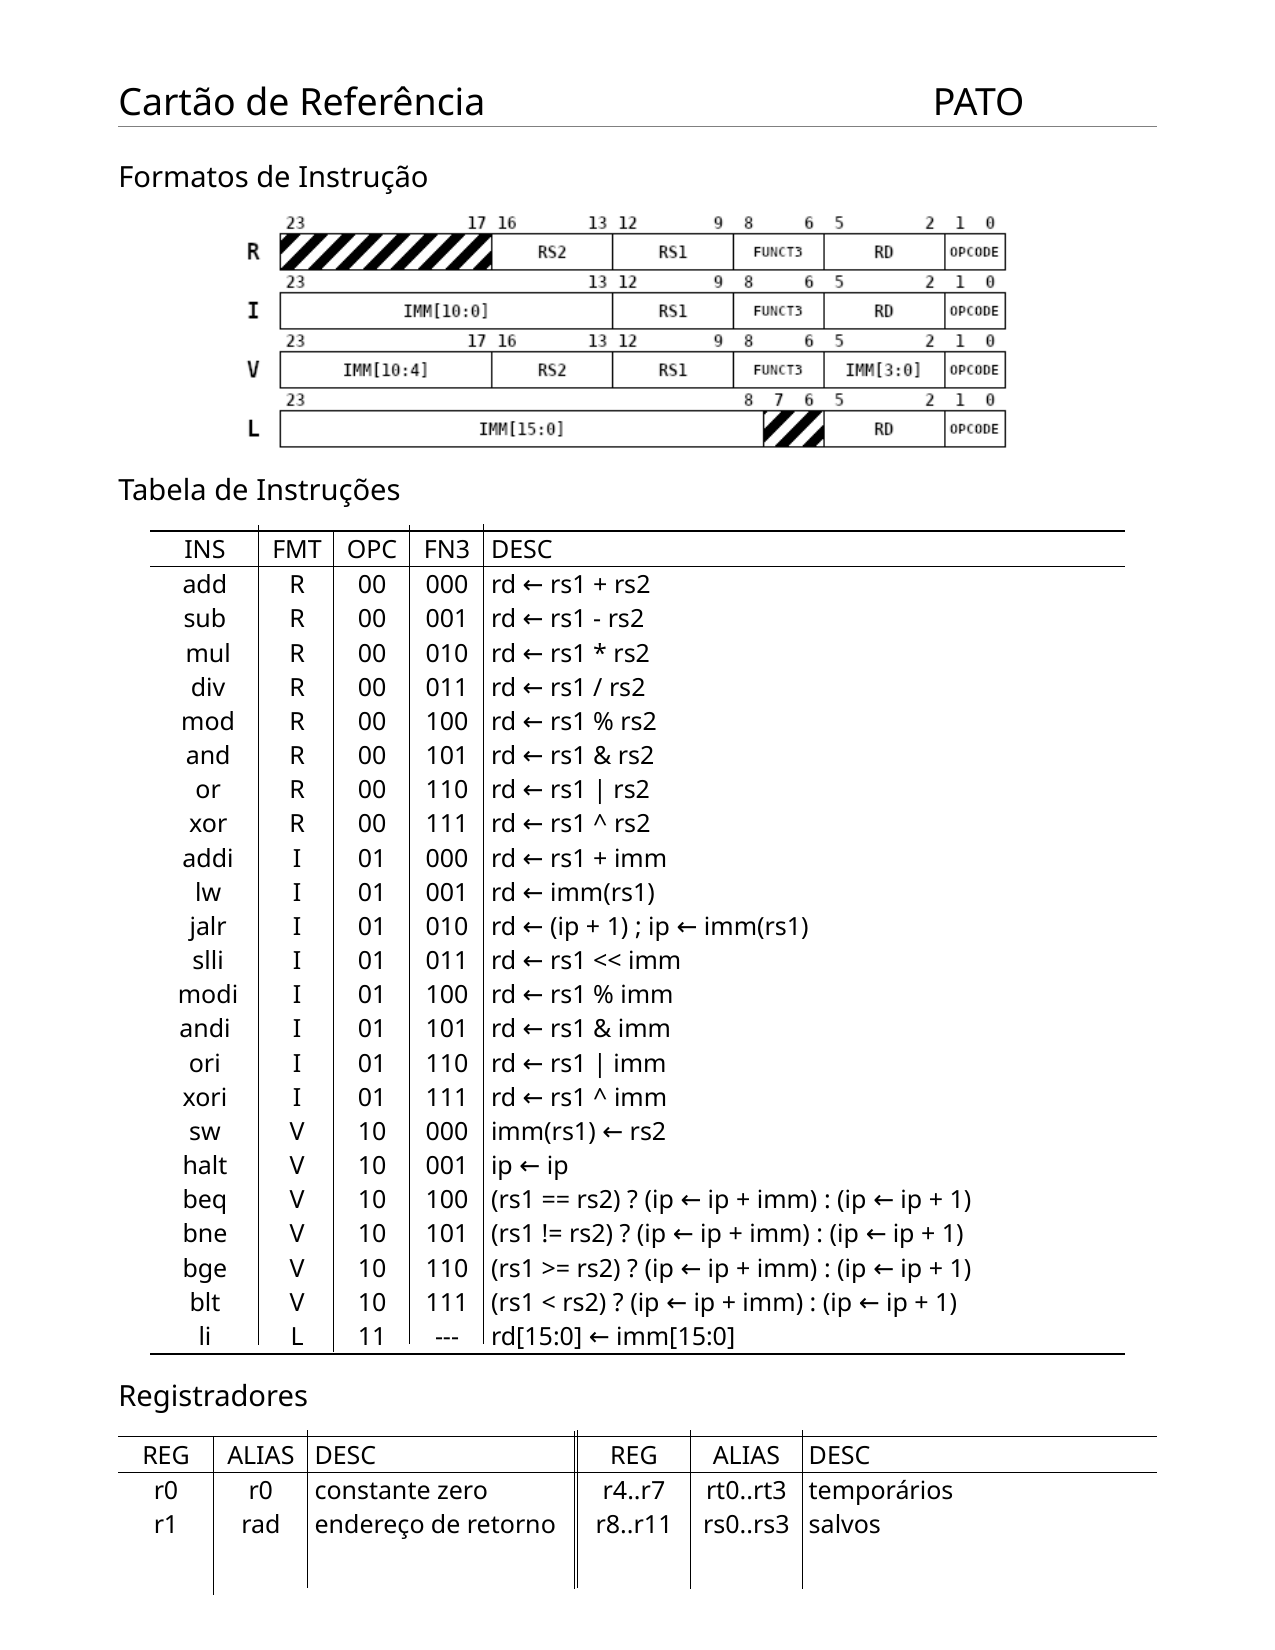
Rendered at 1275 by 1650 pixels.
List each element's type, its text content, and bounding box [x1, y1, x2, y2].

table_cell R [259, 704, 333, 738]
table_cell 10 [334, 1182, 409, 1216]
table_cell r0 [214, 1473, 307, 1507]
table_cell halt [150, 1148, 258, 1182]
table_cell 01 [334, 1045, 409, 1079]
table_cell 00 [334, 567, 409, 601]
table_cell 101 [410, 738, 483, 772]
table_cell rd ← rs1 * rs2 [484, 635, 1125, 669]
table_cell sw [150, 1114, 258, 1148]
table_cell addi [150, 840, 258, 874]
table_cell I [259, 1080, 333, 1114]
table_cell rd ← rs1 | imm [484, 1045, 1125, 1079]
table_cell V [259, 1216, 333, 1250]
table_cell R [259, 738, 333, 772]
table_cell V [259, 1250, 333, 1284]
table_cell 00 [334, 635, 409, 669]
table_cell mul [150, 635, 258, 669]
table_cell and [150, 738, 258, 772]
table_cell 00 [334, 806, 409, 840]
table_cell 000 [410, 840, 483, 874]
table_cell rd ← rs1 ^ rs2 [484, 806, 1125, 840]
table_cell 001 [410, 1148, 483, 1182]
table_cell I [259, 977, 333, 1011]
table_cell rd ← rs1 << imm [484, 943, 1125, 977]
table_cell lw [150, 875, 258, 909]
table_cell 01 [334, 1011, 409, 1045]
table_cell 10 [334, 1285, 409, 1319]
table_cell R [259, 635, 333, 669]
table_cell salvos [803, 1507, 1157, 1541]
table_cell (rs1 == rs2) ? (ip ← ip + imm) : (ip ← ip + 1) [484, 1182, 1125, 1216]
table_cell --- [409, 1319, 484, 1353]
table_header DESC [484, 532, 1125, 566]
table_cell L [259, 1319, 334, 1353]
table_cell add [150, 567, 258, 601]
table_cell rd ← rs1 + rs2 [484, 567, 1125, 601]
table_cell R [259, 670, 333, 704]
table_cell 001 [410, 601, 483, 635]
table_cell beq [150, 1182, 258, 1216]
table_cell 11 [334, 1319, 409, 1353]
table_cell rd ← rs1 / rs2 [484, 670, 1125, 704]
table_cell rd ← rs1 & imm [484, 1011, 1125, 1045]
table_cell I [259, 840, 333, 874]
table_cell I [259, 1045, 333, 1079]
table_cell 111 [410, 1285, 483, 1319]
table_header FMT [259, 532, 333, 566]
table_header INS [150, 532, 258, 566]
table_cell r4..r7 [578, 1473, 690, 1507]
table_cell mod [150, 704, 258, 738]
table_cell rt0..rt3 [691, 1473, 802, 1507]
table_cell 100 [410, 704, 483, 738]
table_header FN3 [410, 532, 483, 566]
table_cell 10 [334, 1148, 409, 1182]
table_cell modi [150, 977, 258, 1011]
table_cell sub [150, 601, 258, 635]
table_cell 10 [334, 1216, 409, 1250]
table_cell 101 [410, 1011, 483, 1045]
table_cell rad [214, 1507, 307, 1541]
text Tabela de Instruções [118, 470, 1157, 509]
table_cell rd[15:0] ← imm[15:0] [484, 1319, 1125, 1353]
table_header ALIAS [214, 1437, 307, 1471]
table_cell (rs1 < rs2) ? (ip ← ip + imm) : (ip ← ip + 1) [484, 1285, 1125, 1319]
table_cell div [150, 670, 258, 704]
table_cell rd ← rs1 ^ imm [484, 1080, 1125, 1114]
table_cell 00 [334, 670, 409, 704]
table_cell 00 [334, 772, 409, 806]
table_cell 00 [334, 738, 409, 772]
table_cell V [259, 1285, 333, 1319]
table_cell 001 [410, 875, 483, 909]
table_cell R [259, 567, 333, 601]
table_cell R [259, 806, 333, 840]
table_cell constante zero [308, 1473, 574, 1507]
picture [230, 211, 1046, 470]
table_cell rd ← rs1 % rs2 [484, 704, 1125, 738]
table_cell 110 [410, 1045, 483, 1079]
table_cell I [259, 1011, 333, 1045]
table_cell r0 [118, 1473, 213, 1507]
table_cell 01 [334, 943, 409, 977]
table_header DESC [803, 1437, 1157, 1471]
table_cell I [259, 909, 333, 943]
table_cell rd ← rs1 % imm [484, 977, 1125, 1011]
table_cell 10 [334, 1250, 409, 1284]
table_cell rs0..rs3 [691, 1507, 802, 1541]
table_header DESC [308, 1437, 574, 1471]
table_cell 000 [410, 1114, 483, 1148]
table_cell r1 [118, 1507, 213, 1541]
table_cell 100 [410, 977, 483, 1011]
table_cell bne [150, 1216, 258, 1250]
table_cell rd ← imm(rs1) [484, 875, 1125, 909]
table_cell R [259, 601, 333, 635]
table_cell or [150, 772, 258, 806]
table_cell 00 [334, 704, 409, 738]
table_cell 01 [334, 977, 409, 1011]
table_cell ori [150, 1045, 258, 1079]
table_cell li [150, 1319, 259, 1353]
table_cell xor [150, 806, 258, 840]
table_cell V [259, 1148, 333, 1182]
table_cell rd ← rs1 | rs2 [484, 772, 1125, 806]
table_cell 01 [334, 909, 409, 943]
table_cell xori [150, 1080, 258, 1114]
table_cell 110 [410, 1250, 483, 1284]
table_cell I [259, 943, 333, 977]
table_cell 01 [334, 840, 409, 874]
table_header OPC [334, 532, 409, 566]
table_cell 010 [410, 635, 483, 669]
table_cell slli [150, 943, 258, 977]
table_cell rd ← (ip + 1) ; ip ← imm(rs1) [484, 909, 1125, 943]
table_cell r8..r11 [578, 1507, 690, 1541]
table_header REG [578, 1437, 690, 1471]
table_cell I [259, 875, 333, 909]
table_cell 01 [334, 1080, 409, 1114]
table_cell R [259, 772, 333, 806]
table_cell jalr [150, 909, 258, 943]
table_cell bge [150, 1250, 258, 1284]
table_cell rd ← rs1 - rs2 [484, 601, 1125, 635]
table_cell 011 [410, 943, 483, 977]
text Registradores [118, 1376, 1157, 1415]
table_cell rd ← rs1 & rs2 [484, 738, 1125, 772]
table_cell rd ← rs1 + imm [484, 840, 1125, 874]
table_cell imm(rs1) ← rs2 [484, 1114, 1125, 1148]
table_header REG [118, 1437, 213, 1471]
table_cell 00 [334, 601, 409, 635]
table_cell 10 [334, 1114, 409, 1148]
table_cell (rs1 >= rs2) ? (ip ← ip + imm) : (ip ← ip + 1) [484, 1250, 1125, 1284]
table_cell V [259, 1114, 333, 1148]
table_cell V [259, 1182, 333, 1216]
table_cell ip ← ip [484, 1148, 1125, 1182]
table_cell 101 [410, 1216, 483, 1250]
table_cell 110 [410, 772, 483, 806]
table_cell temporários [803, 1473, 1157, 1507]
table_cell 011 [410, 670, 483, 704]
text Cartão de Referência PATO [118, 75, 1157, 126]
table_cell 111 [410, 1080, 483, 1114]
table_cell blt [150, 1285, 258, 1319]
table_cell 000 [410, 567, 483, 601]
text Formatos de Instrução [118, 156, 1157, 196]
table_cell (rs1 != rs2) ? (ip ← ip + imm) : (ip ← ip + 1) [484, 1216, 1125, 1250]
table_cell 01 [334, 875, 409, 909]
table_cell 111 [410, 806, 483, 840]
table_cell andi [150, 1011, 258, 1045]
table_cell 010 [410, 909, 483, 943]
table_header ALIAS [691, 1437, 802, 1471]
table_cell 100 [410, 1182, 483, 1216]
table_cell endereço de retorno [308, 1507, 574, 1541]
